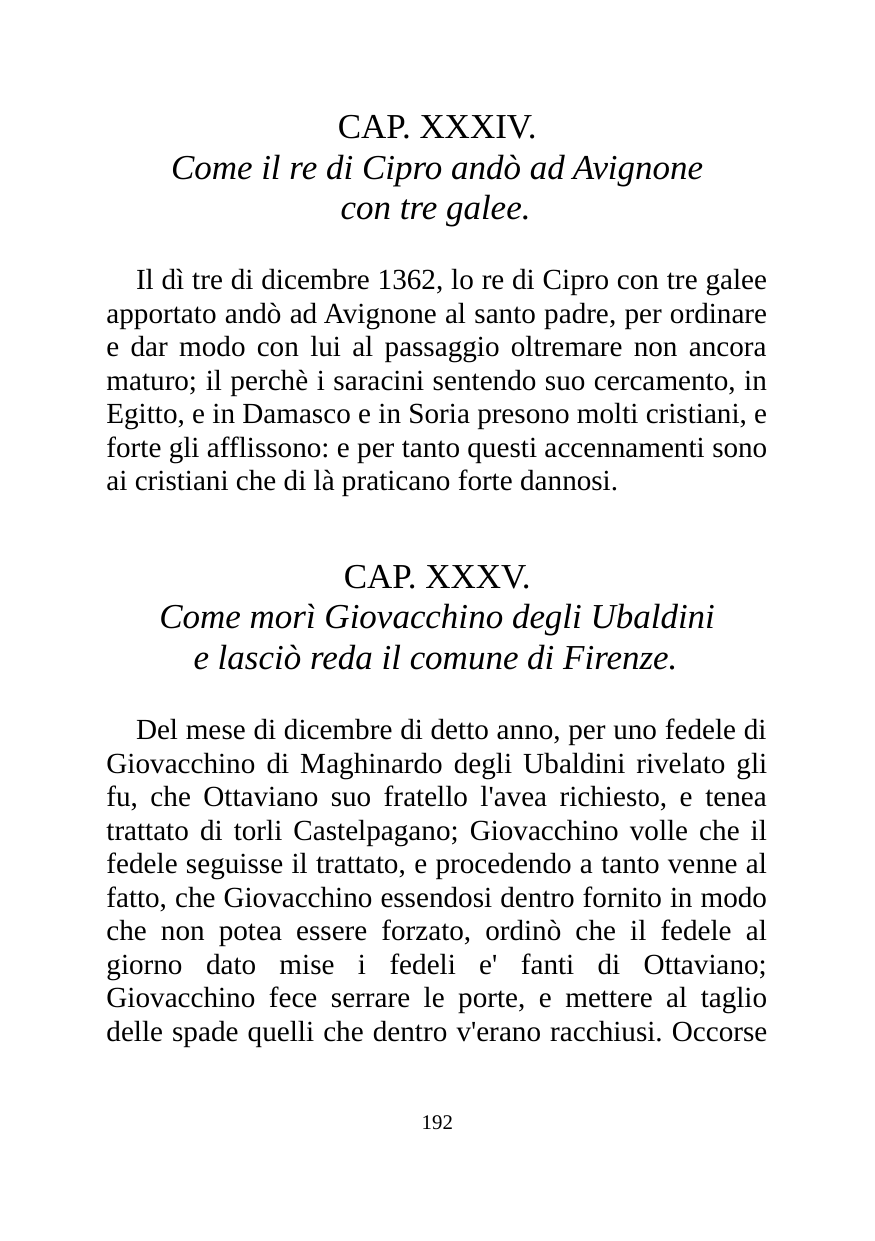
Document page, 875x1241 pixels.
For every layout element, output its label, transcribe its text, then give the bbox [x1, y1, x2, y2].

subtitle CAP. XXXIV. Come il re di Cipro andò ad Avignone con tre galee. [106, 106, 768, 227]
text Del mese di dicembre di detto anno, per uno fedele di Giovacchino di Maghinardo degli Ubaldini rivelato gli fu, che Ottaviano suo fratello l'avea richiesto, e tenea trattato di torli Castelpagano; Giovacchino volle che il fedele seguisse il trattato, e procedendo a tanto venne al fatto, che Giovacchino essendosi dentro fornito in modo che non potea essere forzato, ordinò che il fedele al giorno dato mise i fedeli e' fanti di Ottaviano; Giovacchino fece serrare le porte, e mettere al taglio delle spade quelli che dentro v'erano racchiusi. Occorse [106, 712, 768, 1048]
subtitle CAP. XXXV. Come morì Giovacchino degli Ubaldini e lasciò reda il comune di Firenze. [106, 556, 768, 677]
text Il dì tre di dicembre 1362, lo re di Cipro con tre galee apportato andò ad Avignone al santo padre, per ordinare e dar modo con lui al passaggio oltremare non ancora maturo; il perchè i saracini sentendo suo cercamento, in Egitto, e in Damasco e in Soria presono molti cristiani, e forte gli afflissono: e per tanto questi accennamenti sono ai cristiani che di là praticano forte dannosi. [106, 262, 768, 497]
